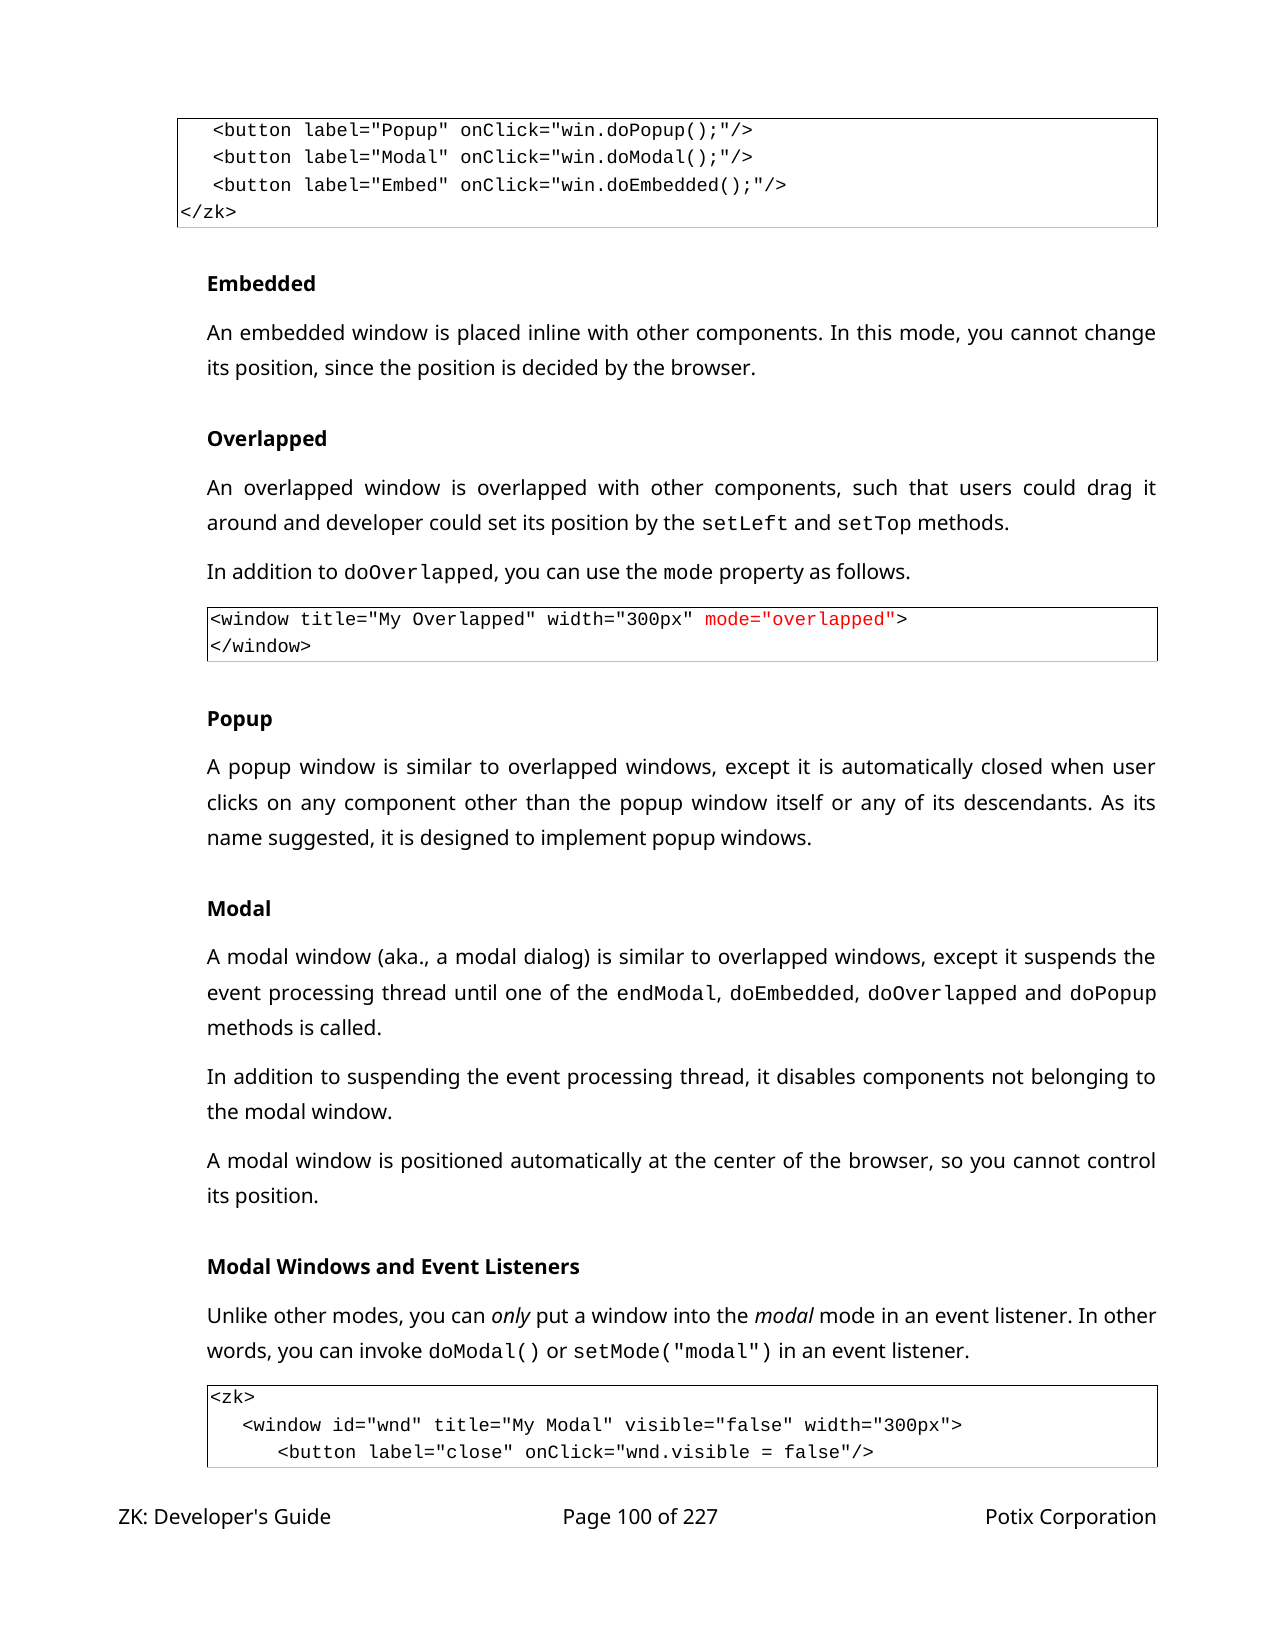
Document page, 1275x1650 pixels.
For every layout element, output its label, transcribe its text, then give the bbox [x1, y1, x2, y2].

text <button label="Modal" onClick="win.doModal();"/> [178, 145, 1157, 169]
text </zk> [178, 200, 1157, 227]
text </window> [208, 634, 1157, 661]
text <window id="wnd" title="My Modal" visible="false" width="300px"> [208, 1412, 1157, 1437]
subtitle Popup [207, 704, 1157, 732]
text <button label="Popup" onClick="win.doPopup();"/> [178, 119, 1157, 142]
text <button label="Embed" onClick="win.doEmbedded();"/> [178, 172, 1157, 197]
subtitle Embedded [207, 269, 1157, 298]
text A modal window is positioned automatically at the center of the browser, so you cannot control its position. [207, 1146, 1157, 1209]
text <window title="My Overlapped" width="300px" mode="overlapped"> [208, 608, 1157, 631]
text <button label="close" onClick="wnd.visible = false"/> [208, 1440, 1157, 1467]
text A popup window is similar to overlapped windows, except it is automatically closed when user clicks on any component other than the popup window itself or any of its descendants. As its name suggested, it is designed to implement popup windows. [207, 752, 1157, 851]
text A modal window (aka., a modal dialog) is similar to overlapped windows, except it suspends the event processing thread until one of the endModal, doEmbedded, doOverlapped and doPopup methods is called. [207, 942, 1157, 1041]
text <zk> [208, 1386, 1157, 1409]
text An embedded window is placed inline with other components. In this mode, you cannot change its position, since the position is decided by the browser. [207, 318, 1157, 382]
text Unlike other modes, you can only put a window into the modal mode in an event listener. In other words, you can invoke doModal() or setMode("modal") in an event listener. [207, 1301, 1157, 1365]
text In addition to suspending the event processing thread, it disables components not belonging to the modal window. [207, 1062, 1157, 1126]
subtitle Modal [207, 894, 1157, 922]
subtitle Modal Windows and Event Listeners [207, 1252, 1157, 1280]
text In addition to doOverlapped, you can use the mode property as follows. [207, 557, 1157, 586]
subtitle Overlapped [207, 424, 1157, 452]
text An overlapped window is overlapped with other components, such that users could drag it around and developer could set its position by the setLeft and setTop methods. [207, 473, 1157, 537]
